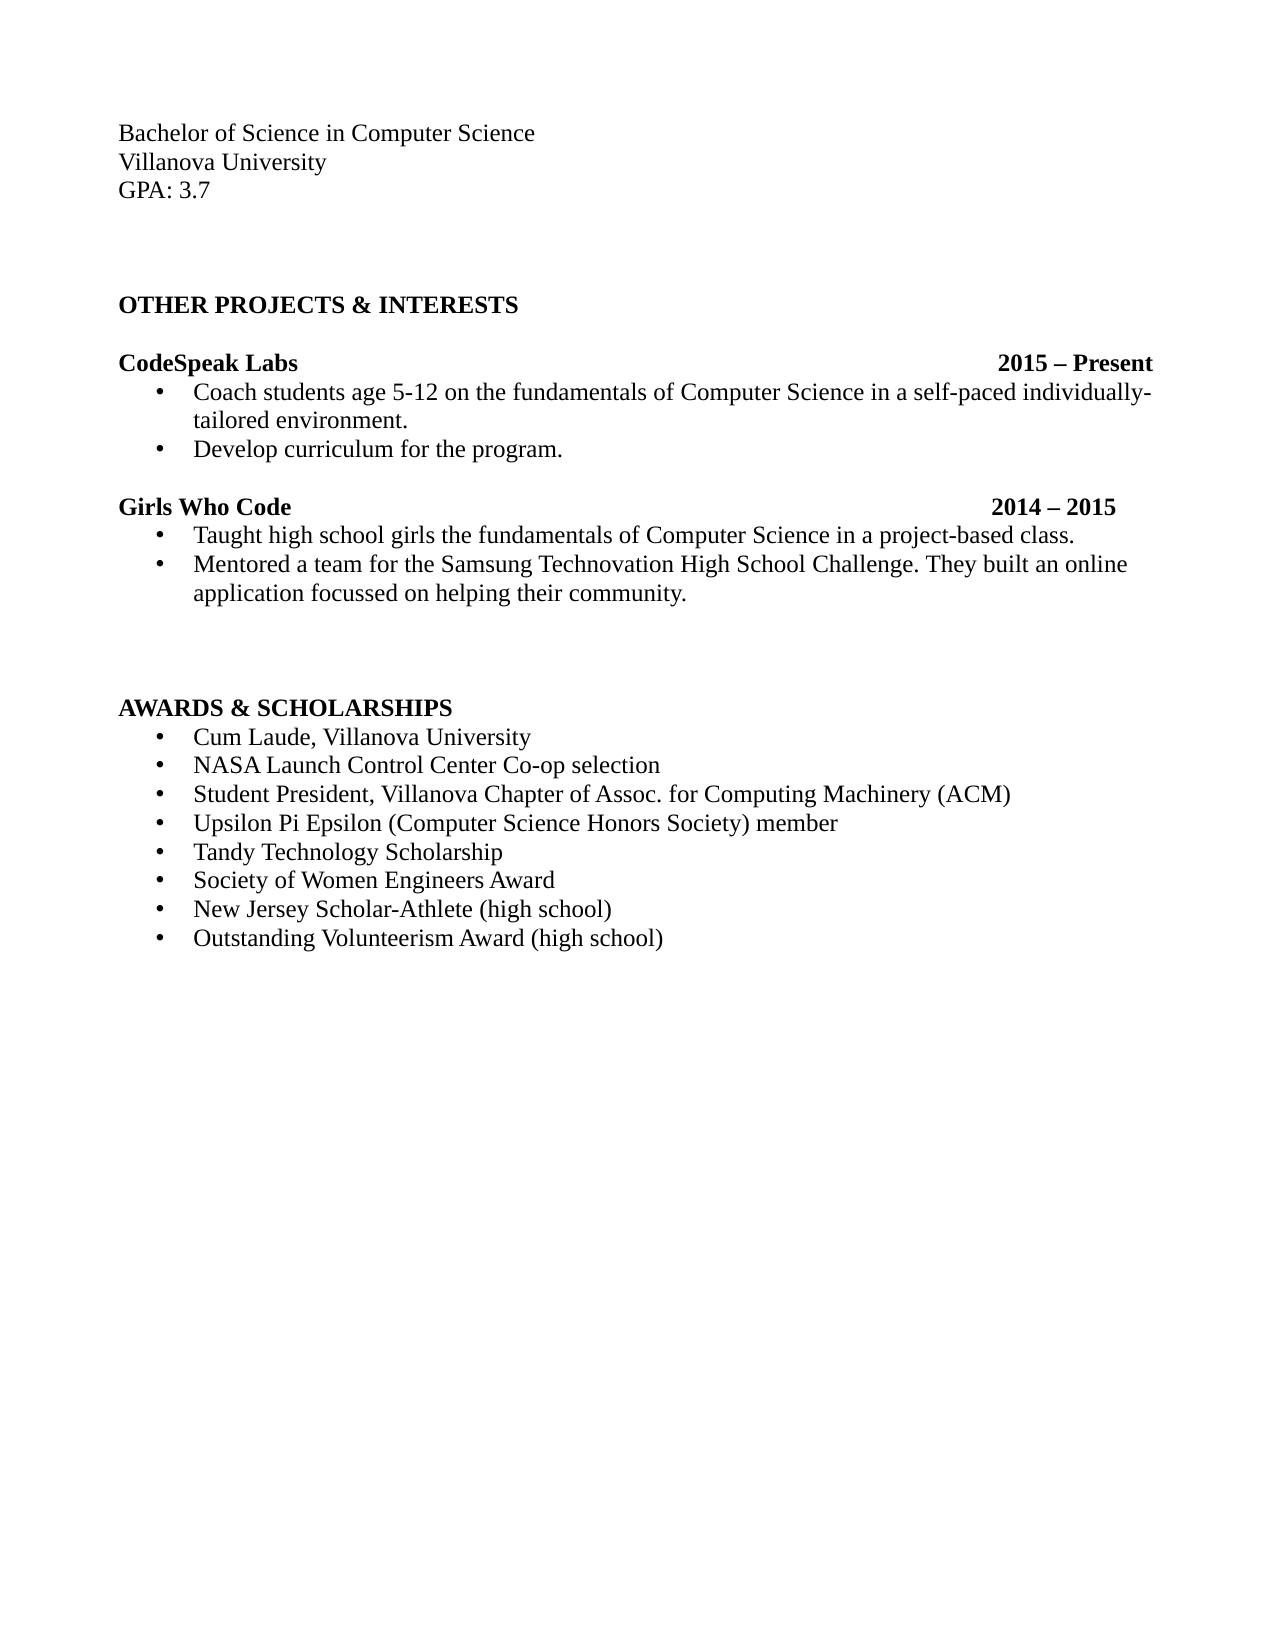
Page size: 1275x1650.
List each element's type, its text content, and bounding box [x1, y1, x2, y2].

list Upsilon Pi Epsilon (Computer Science Honors Society) member [156, 808, 1157, 837]
list Society of Women Engineers Award [156, 866, 1157, 894]
list Taught high school girls the fundamentals of Computer Science in a project-based class. [156, 521, 1157, 549]
text Bachelor of Science in Computer Science [118, 118, 1157, 147]
list Cum Laude, Villanova University [156, 722, 1157, 751]
list Student President, Villanova Chapter of Assoc. for Computing Machinery (ACM) [156, 779, 1157, 808]
text Girls Who Code 2014 – 2015 [118, 492, 1157, 521]
list Tandy Technology Scholarship [156, 837, 1157, 866]
list Outstanding Volunteerism Award (high school) [156, 923, 1157, 952]
list Coach students age 5-12 on the fundamentals of Computer Science in a self-paced individually- tailored environment. [156, 377, 1157, 434]
text AWARDS & SCHOLARSHIPS [118, 693, 1157, 722]
list Mentored a team for the Samsung Technovation High School Challenge. They built an online application focussed on helping their community. [156, 549, 1157, 607]
list NASA Launch Control Center Co-op selection [156, 751, 1157, 779]
text CodeSpeak Labs 2015 – Present [118, 348, 1157, 377]
list New Jersey Scholar-Athlete (high school) [156, 894, 1157, 923]
text GPA: 3.7 [118, 176, 1157, 204]
list Develop curriculum for the program. [156, 434, 1157, 463]
text Villanova University [118, 147, 1157, 176]
text OTHER PROJECTS & INTERESTS [118, 291, 1157, 319]
